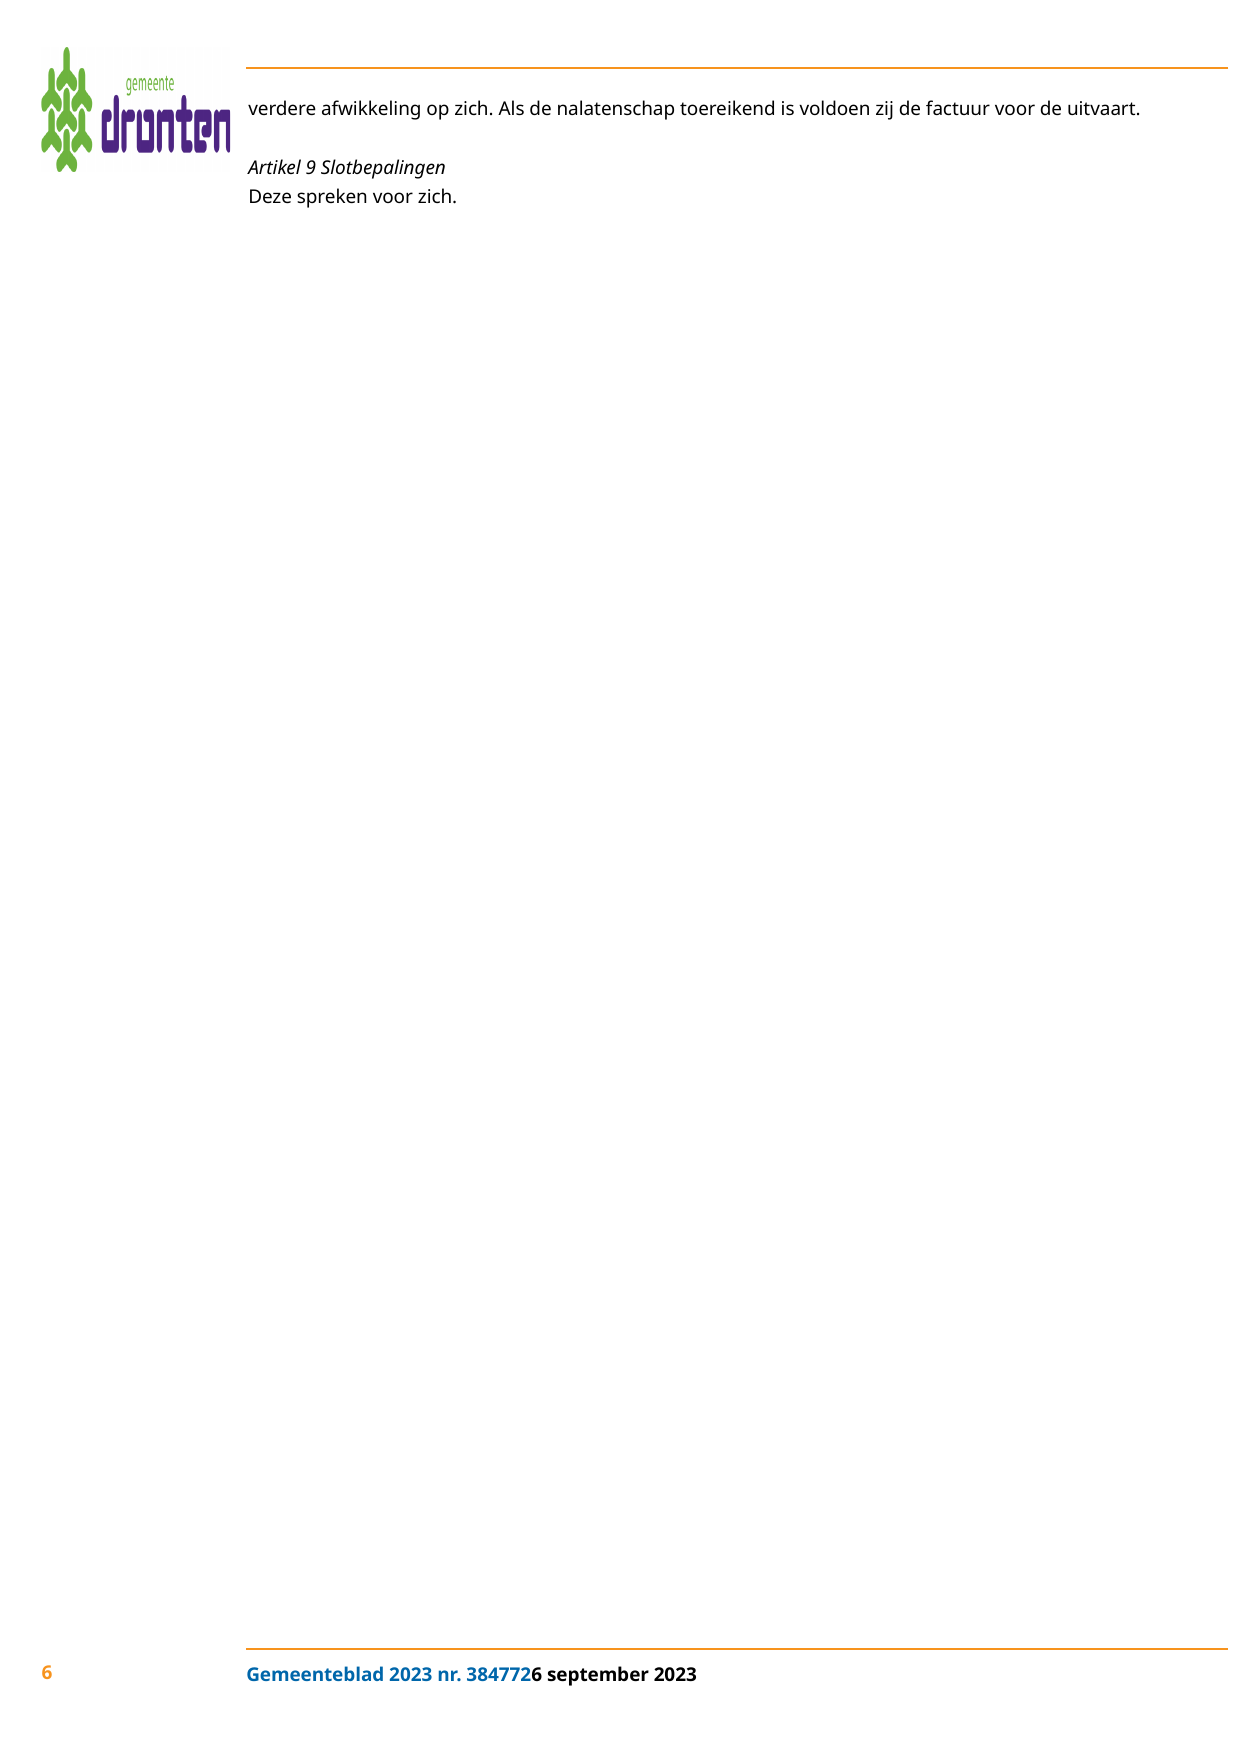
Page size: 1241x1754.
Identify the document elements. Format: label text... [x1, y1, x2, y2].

picture [41, 47, 231, 172]
text verdere afwikkeling op zich. Als de nalatenschap toereikend is voldoen zij de factuur voor de uitvaart. [248, 95, 1152, 121]
text Artikel 9 Slotbepalingen [248, 154, 1152, 180]
text Deze spreken voor zich. [248, 183, 1152, 209]
